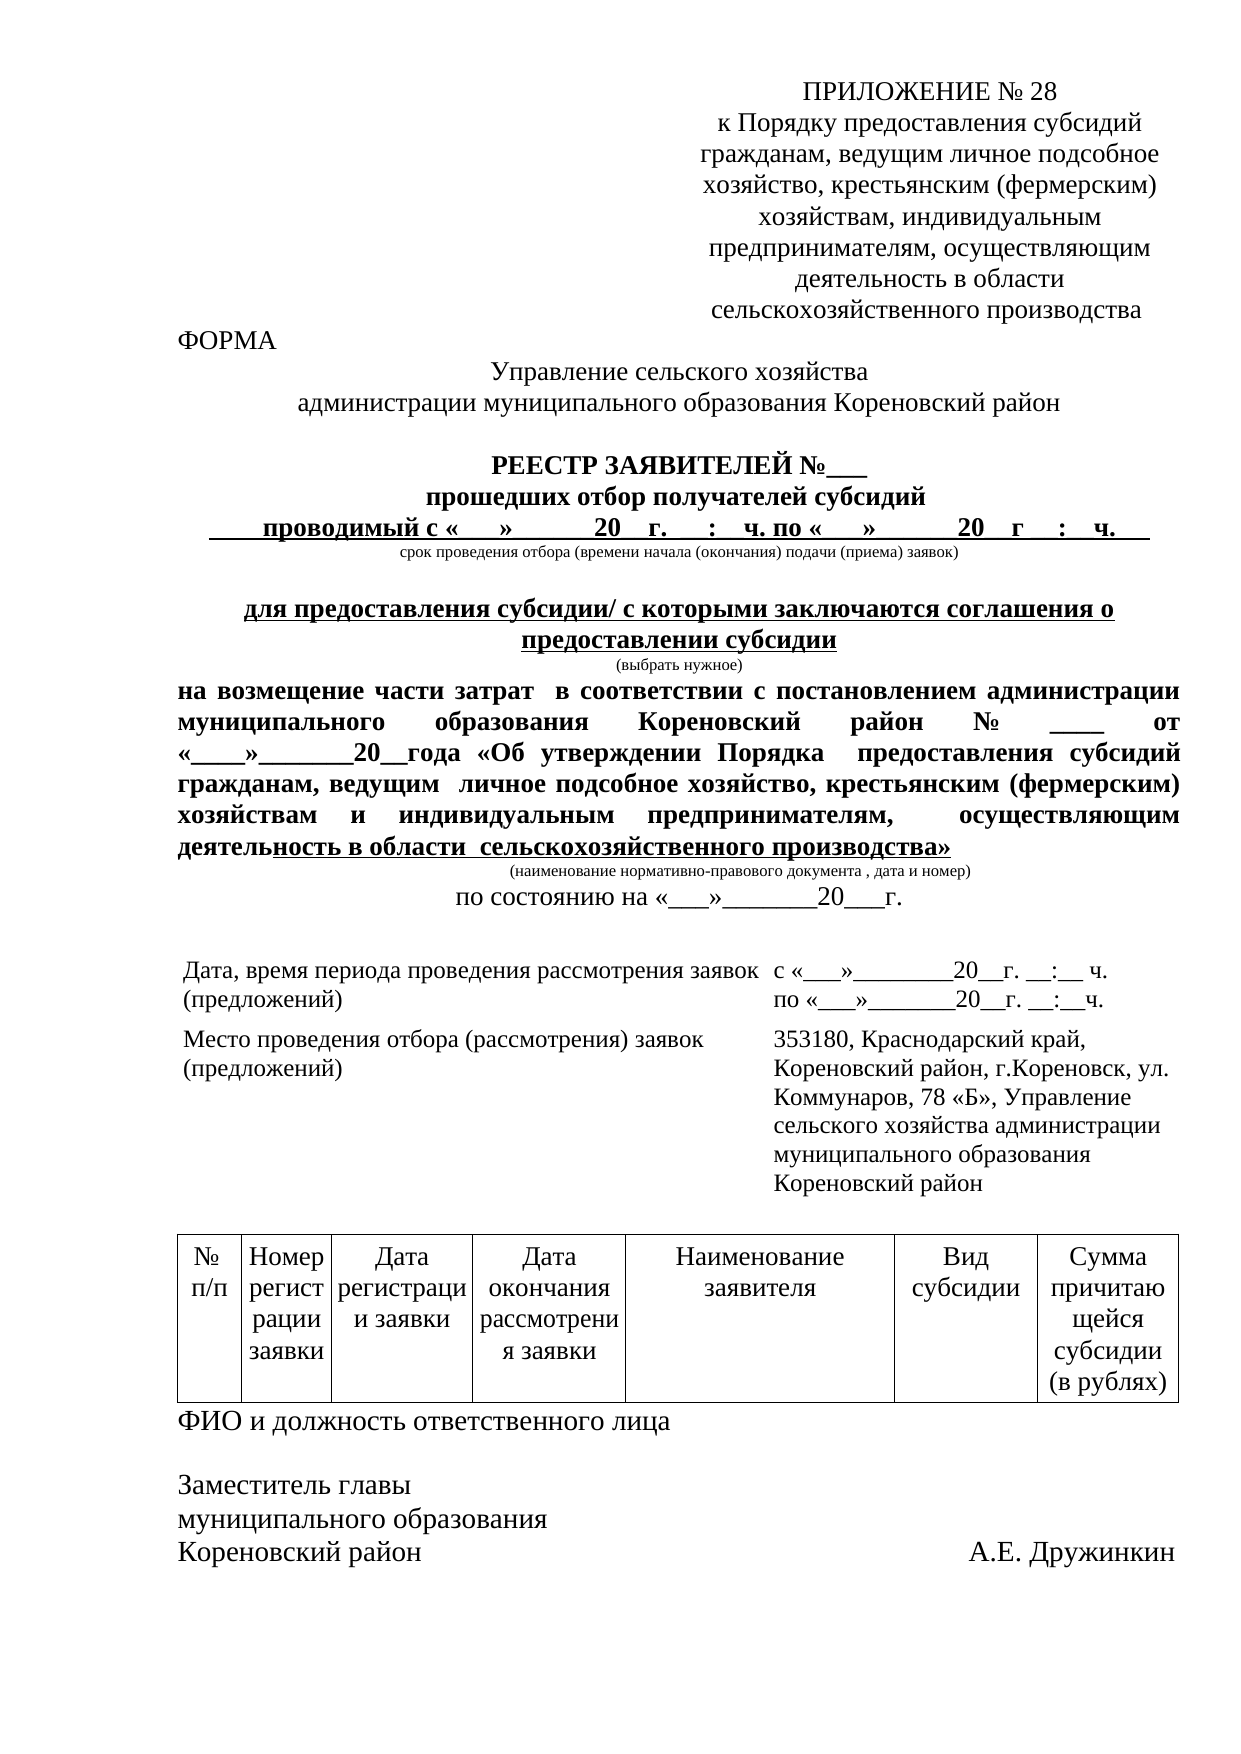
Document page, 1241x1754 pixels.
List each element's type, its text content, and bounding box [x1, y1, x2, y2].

table_header ПРИЛОЖЕНИЕ № 28 к Порядку предоставления субсидий гражданам, ведущим личное подсобное хозяйство, крестьянским (фермерским) хозяйствам, индивидуальным предпринимателям, осуществляющим деятельность в области сельскохозяйственного производства [679, 75, 1181, 324]
text ФОРМА [177, 324, 1181, 355]
table_header Номер регистрации заявки [242, 1235, 331, 1402]
text муниципального образования [177, 1501, 1181, 1534]
text (выбрать нужное) [177, 655, 1181, 674]
table_header с «___»________20__г. __:__ ч. по «___»_______20__г. __:__ч. [768, 950, 1183, 1018]
table_header Вид субсидии [895, 1235, 1037, 1402]
table_header Дата регистрации заявки [332, 1235, 472, 1402]
table_header Наименование заявителя [626, 1235, 894, 1402]
table_cell Место проведения отбора (рассмотрения) заявок (предложений) [177, 1019, 767, 1202]
table_header № п/п [178, 1235, 241, 1402]
text администрации муниципального образования Кореновский район [177, 386, 1181, 418]
text для предоставления субсидии/ с которыми заключаются соглашения о предоставлении субсидии [177, 592, 1181, 655]
table_header Дата, время периода проведения рассмотрения заявок (предложений) [177, 950, 767, 1018]
table_header Дата окончания рассмотрения заявки [473, 1235, 625, 1402]
table_cell 353180, Краснодарский край, Кореновский район, г.Кореновск, ул. Коммунаров, 78 «Б», Управление сельского хозяйства администрации муниципального образования Кореновский район [768, 1019, 1183, 1202]
text проводимый с «___»______20__г. __:__ч. по «___»______20__г __:__ч. [177, 511, 1181, 542]
text на возмещение части затрат в соответствии с постановлением администрации муниципального образования Кореновский район № ____ от «____»_______20__года «Об утверждении Порядка предоставления субсидий гражданам, ведущим личное подсобное хозяйство, крестьянским (фермерским) хозяйствам и индивидуальным предпринимателям, осуществляющим деятельность в области сельскохозяйственного производства» [177, 674, 1181, 861]
text Заместитель главы [177, 1467, 1181, 1501]
text по состоянию на «___»_______20___г. [177, 880, 1181, 911]
text прошедших отбор получателей субсидий [177, 480, 1181, 511]
table_header Сумма причитающейся субсидии (в рублях) [1038, 1235, 1178, 1402]
text срок проведения отбора (времени начала (окончания) подачи (приема) заявок) [177, 542, 1181, 561]
text ФИО и должность ответственного лица [177, 1403, 1181, 1436]
text РЕЕСТР ЗАЯВИТЕЛЕЙ №___ [177, 449, 1181, 480]
text Управление сельского хозяйства [177, 355, 1181, 386]
text (наименование нормативно-правового документа , дата и номер) [177, 861, 1181, 880]
table_header [177, 75, 679, 324]
text Кореновский район А.Е. Дружинкин [177, 1534, 1181, 1568]
